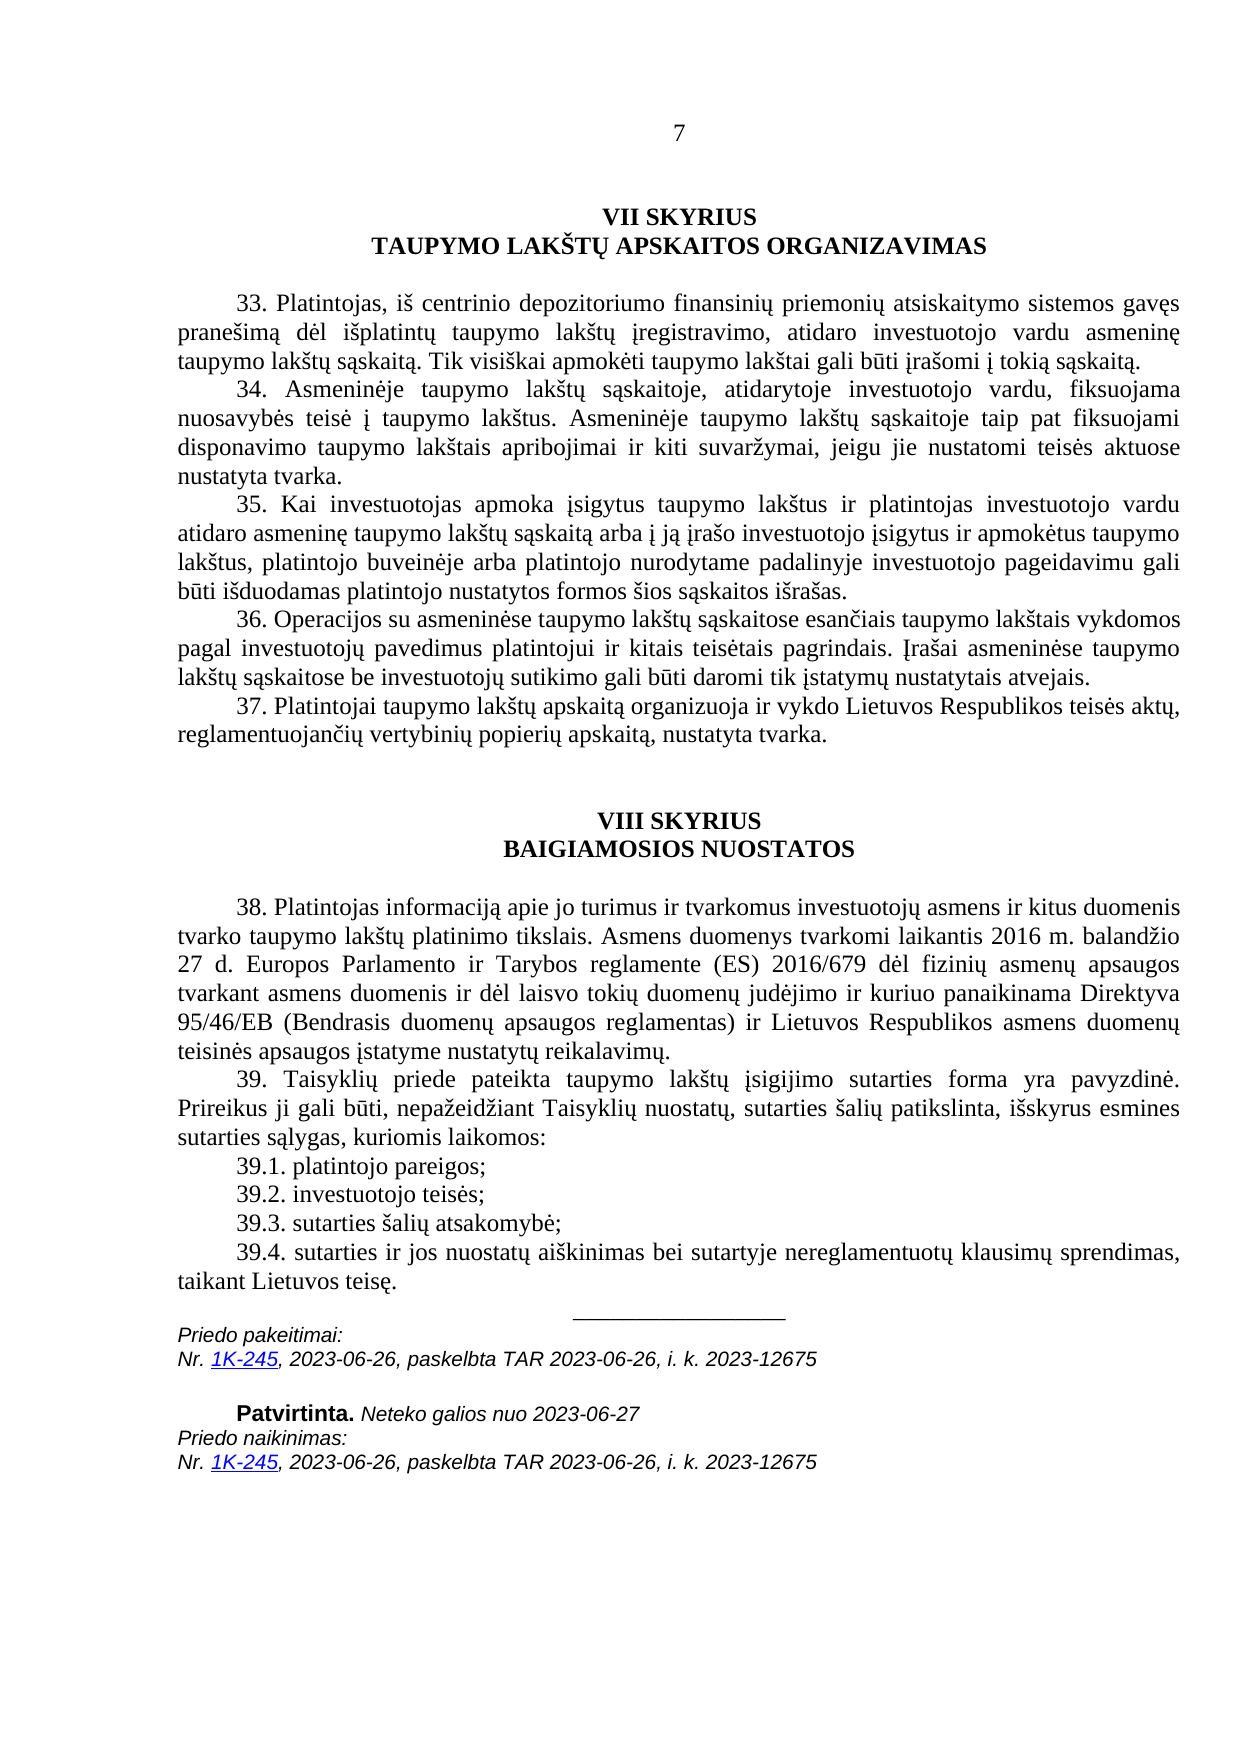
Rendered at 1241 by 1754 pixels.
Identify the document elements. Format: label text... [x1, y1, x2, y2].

text 39.4. sutarties ir jos nuostatų aiškinimas bei sutartyje nereglamentuotų klausimų sprendimas, taikant Lietuvos teisę. [177, 1237, 1181, 1294]
text VII SKYRIUS [177, 202, 1181, 231]
text 39.1. platintojo pareigos; [177, 1151, 1181, 1179]
text VIII SKYRIUS [177, 806, 1181, 834]
text 35. Kai investuotojas apmoka įsigytus taupymo lakštus ir platintojas investuotojo vardu atidaro asmeninę taupymo lakštų sąskaitą arba į ją įrašo investuotojo įsigytus ir apmokėtus taupymo lakštus, platintojo buveinėje arba platintojo nurodytame padalinyje investuotojo pageidavimu gali būti išduodamas platintojo nustatytos formos šios sąskaitos išrašas. [177, 489, 1181, 604]
text TAUPYMO LAKŠTŲ APSKAITOS ORGANIZAVIMAS [177, 231, 1181, 259]
text 38. Platintojas informaciją apie jo turimus ir tvarkomus investuotojų asmens ir kitus duomenis tvarko taupymo lakštų platinimo tikslais. Asmens duomenys tvarkomi laikantis 2016 m. balandžio 27 d. Europos Parlamento ir Tarybos reglamente (ES) 2016/679 dėl fizinių asmenų apsaugos tvarkant asmens duomenis ir dėl laisvo tokių duomenų judėjimo ir kuriuo panaikinama Direktyva 95/46/EB (Bendrasis duomenų apsaugos reglamentas) ir Lietuvos Respublikos asmens duomenų teisinės apsaugos įstatyme nustatytų reikalavimų. [177, 892, 1181, 1064]
text 39. Taisyklių priede pateikta taupymo lakštų įsigijimo sutarties forma yra pavyzdinė. Prireikus ji gali būti, nepažeidžiant Taisyklių nuostatų, sutarties šalių patikslinta, išskyrus esmines sutarties sąlygas, kuriomis laikomos: [177, 1064, 1181, 1151]
text 39.3. sutarties šalių atsakomybė; [177, 1208, 1181, 1237]
text 36. Operacijos su asmeninėse taupymo lakštų sąskaitose esančiais taupymo lakštais vykdomos pagal investuotojų pavedimus platintojui ir kitais teisėtais pagrindais. Įrašai asmeninėse taupymo lakštų sąskaitose be investuotojų sutikimo gali būti daromi tik įstatymų nustatytais atvejais. [177, 604, 1181, 691]
text Nr. 1K-245, 2023-06-26, paskelbta TAR 2023-06-26, i. k. 2023-12675 [177, 1450, 1181, 1474]
text Patvirtinta. Neteko galios nuo 2023-06-27 [177, 1400, 1181, 1426]
text Priedo pakeitimai: [177, 1323, 1181, 1347]
text BAIGIAMOSIOS NUOSTATOS [177, 834, 1181, 863]
text 39.2. investuotojo teisės; [177, 1179, 1181, 1208]
text 37. Platintojai taupymo lakštų apskaitą organizuoja ir vykdo Lietuvos Respublikos teisės aktų, reglamentuojančių vertybinių popierių apskaitą, nustatyta tvarka. [177, 691, 1181, 748]
text Nr. 1K-245, 2023-06-26, paskelbta TAR 2023-06-26, i. k. 2023-12675 [177, 1347, 1181, 1371]
text _________________ [177, 1294, 1181, 1323]
text 33. Platintojas, iš centrinio depozitoriumo finansinių priemonių atsiskaitymo sistemos gavęs pranešimą dėl išplatintų taupymo lakštų įregistravimo, atidaro investuotojo vardu asmeninę taupymo lakštų sąskaitą. Tik visiškai apmokėti taupymo lakštai gali būti įrašomi į tokią sąskaitą. [177, 288, 1181, 374]
text 34. Asmeninėje taupymo lakštų sąskaitoje, atidarytoje investuotojo vardu, fiksuojama nuosavybės teisė į taupymo lakštus. Asmeninėje taupymo lakštų sąskaitoje taip pat fiksuojami disponavimo taupymo lakštais apribojimai ir kiti suvaržymai, jeigu jie nustatomi teisės aktuose nustatyta tvarka. [177, 374, 1181, 489]
text Priedo naikinimas: [177, 1426, 1181, 1450]
